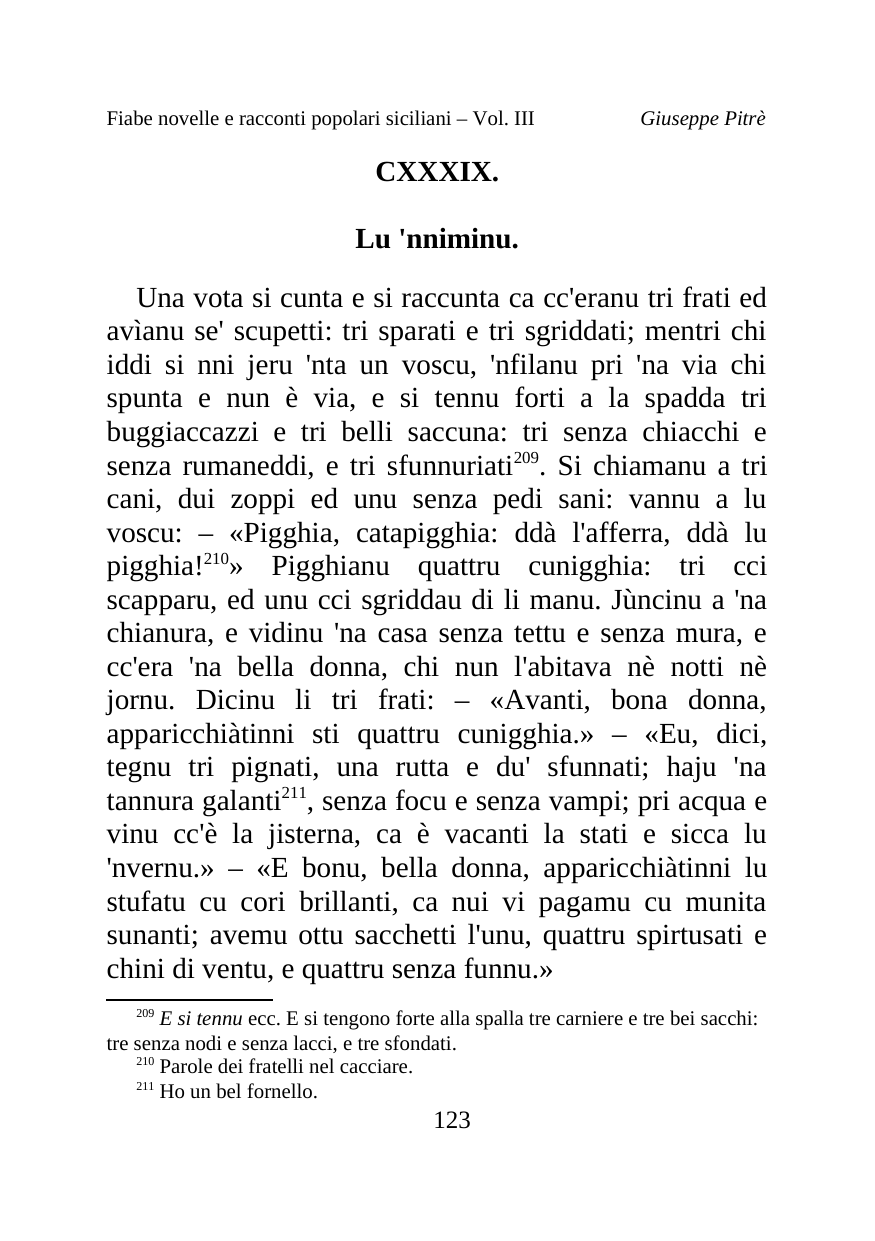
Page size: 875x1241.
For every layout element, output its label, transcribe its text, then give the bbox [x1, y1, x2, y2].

text Ho un bel fornello. [106, 1078, 768, 1103]
text Una vota si cunta e si raccunta ca cc'eranu tri frati ed avìanu se' scupetti: tri sparati e tri sgriddati; mentri chi iddi si nni jeru 'nta un voscu, 'nfilanu pri 'na via chi spunta e nun è via, e si tennu forti a la spadda tri buggiaccazzi e tri belli saccuna: tri senza chiacchi e senza rumaneddi, e tri sfunnuriati. Si chiamanu a tri cani, dui zoppi ed unu senza pedi sani: vannu a lu voscu: – «Pigghia, catapigghia: ddà l'afferra, ddà lu pigghia!» Pigghianu quattru cunigghia: tri cci scapparu, ed unu cci sgriddau di li manu. Jùncinu a 'na chianura, e vidinu 'na casa senza tettu e senza mura, e cc'era 'na bella donna, chi nun l'abitava nè notti nè jornu. Dicinu li tri frati: – «Avanti, bona donna, apparicchiàtinni sti quattru cunigghia.» – «Eu, dici, tegnu tri pignati, una rutta e du' sfunnati; haju 'na tannura galanti, senza focu e senza vampi; pri acqua e vinu cc'è la jisterna, ca è vacanti la stati e sicca lu 'nvernu.» – «E bonu, bella donna, apparicchiàtinni lu stufatu cu cori brillanti, ca nui vi pagamu cu munita sunanti; avemu ottu sacchetti l'unu, quattru spirtusati e chini di ventu, e quattru senza funnu.» [106, 280, 768, 984]
text Parole dei fratelli nel cacciare. [106, 1054, 768, 1078]
text E si tennu ecc. E si tengono forte alla spalla tre carniere e tre bei sacchi: tre senza nodi e senza lacci, e tre sfondati. [106, 1006, 768, 1054]
subtitle CXXXIX. Lu 'nniminu. [106, 154, 768, 255]
